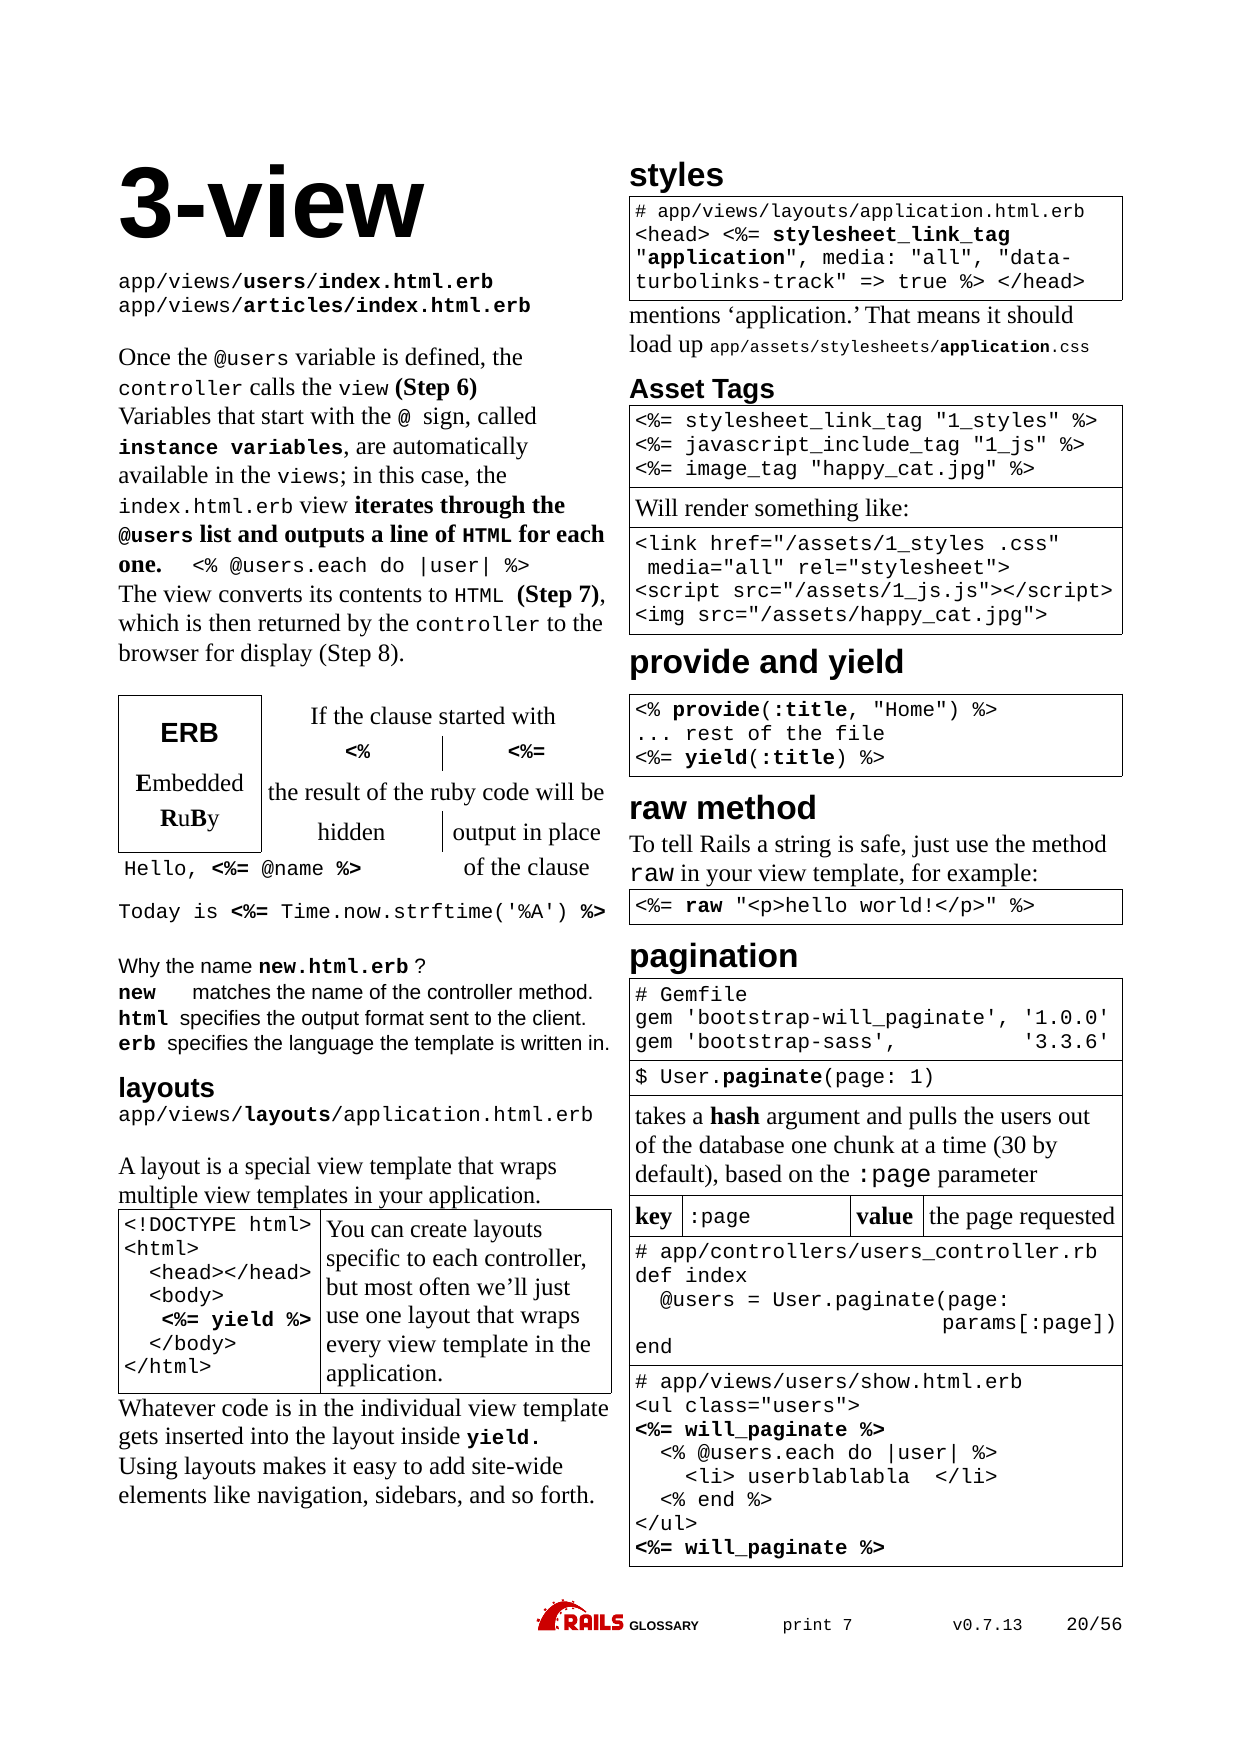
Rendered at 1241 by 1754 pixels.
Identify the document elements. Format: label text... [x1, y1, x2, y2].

table_header <%= stylesheet_link_tag "1_styles" %> <%= javascript_include_tag "1_js" %> <%= image_tag "happy_cat.jpg" %> [630, 406, 1122, 487]
table_cell value [851, 1196, 923, 1236]
subtitle pagination [629, 936, 1122, 975]
text Variables that start with the @ sign, called instance variables, are automatically available in the views; in this case, the index.html.erb view iterates through the @users list and outputs a line of HTML for each one. <% @users.each do |user| %> [118, 401, 611, 579]
table_cell # app/controllers/users_controller.rb def index @users = User.paginate(page: params[:page]) end [630, 1237, 1122, 1365]
subtitle styles [629, 155, 1122, 193]
table_header If the clause started with [262, 695, 611, 736]
table_header <% provide(:title, "Home") %> ... rest of the file <%= yield(:title) %> [630, 695, 1122, 776]
text html specifies the output format sent to the client. erb specifies the language the template is written in. [118, 1005, 611, 1057]
table_cell <%= [443, 736, 611, 771]
text Using layouts makes it easy to add site-wide elements like navigation, sidebars, and so forth. [118, 1451, 611, 1508]
text A layout is a special view template that wraps multiple view templates in your application. [118, 1151, 611, 1208]
subtitle raw method [629, 788, 1122, 827]
text app/views/articles/index.html.erb [118, 295, 611, 318]
table_cell Will render something like: [630, 488, 1122, 527]
text The view converts its contents to HTML (Step 7), which is then returned by the controller to the browser for display (Step 8). [118, 579, 611, 667]
table_cell :page [683, 1196, 850, 1236]
table_cell takes a hash argument and pulls the users out of the database one chunk at a time (30 by default), based on the :page parameter [630, 1096, 1122, 1195]
table_header <%= raw "<p>hello world!</p>" %> [630, 890, 1122, 924]
table_header # Gemfile gem 'bootstrap-will_paginate', '1.0.0' gem 'bootstrap-sass', '3.3.6' [630, 979, 1122, 1060]
table_cell output in place of the clause [442, 811, 611, 901]
table_header ERB Embedded RuBy [119, 696, 261, 852]
table_cell hidden [262, 811, 442, 852]
table_cell <% [262, 736, 442, 771]
text Why the name new.html.erb ? [118, 954, 611, 979]
table_header <!DOCTYPE html> <html> <head></head> <body> <%= yield %> </body> </html> [119, 1210, 320, 1393]
text app/views/layouts/application.html.erb [118, 1104, 611, 1127]
subtitle layouts [118, 1072, 611, 1104]
table_cell $ User.paginate(page: 1) [630, 1061, 1122, 1095]
table_cell <link href="/assets/1_styles .css" media="all" rel="stylesheet"> <script src="/assets/1_js.js"></script> <img src="/assets/happy_cat.jpg"> [630, 528, 1122, 633]
text new matches the name of the controller method. [118, 979, 611, 1005]
table_cell the page requested [924, 1196, 1122, 1236]
subtitle provide and yield [629, 642, 1122, 681]
table_cell key [630, 1196, 682, 1236]
table_cell Hello, <%= @name %> [118, 852, 442, 901]
text Once the @users variable is defined, the controller calls the view (Step 6) [118, 342, 611, 401]
table_cell # app/views/users/show.html.erb <ul class="users"> <%= will_paginate %> <% @users.each do |user| %> <li> userblablabla </li> <% end %> </ul> <%= will_paginate %> [630, 1366, 1122, 1566]
table_cell the result of the ruby code will be [262, 771, 611, 811]
text Whatever code is in the individual view template gets inserted into the layout inside yield. [118, 1394, 611, 1451]
table_header # app/views/layouts/application.html.erb <head> <%= stylesheet_link_tag "application", media: "all", "data-turbolinks-track" => true %> </head> [630, 197, 1122, 300]
text mentions ‘application.’ That means it should load up app/assets/stylesheets/application.css [629, 301, 1122, 358]
table_header You can create layouts specific to each controller, but most often we’ll just use one layout that wraps every view template in the application. [321, 1210, 611, 1393]
text Today is <%= Time.now.strftime('%A') %> [118, 901, 611, 924]
text app/views/users/index.html.erb [118, 271, 611, 295]
subtitle Asset Tags [629, 373, 1122, 404]
subtitle 3-view [118, 143, 611, 259]
text To tell Rails a string is safe, just use the method raw in your view template, for example: [629, 829, 1122, 889]
